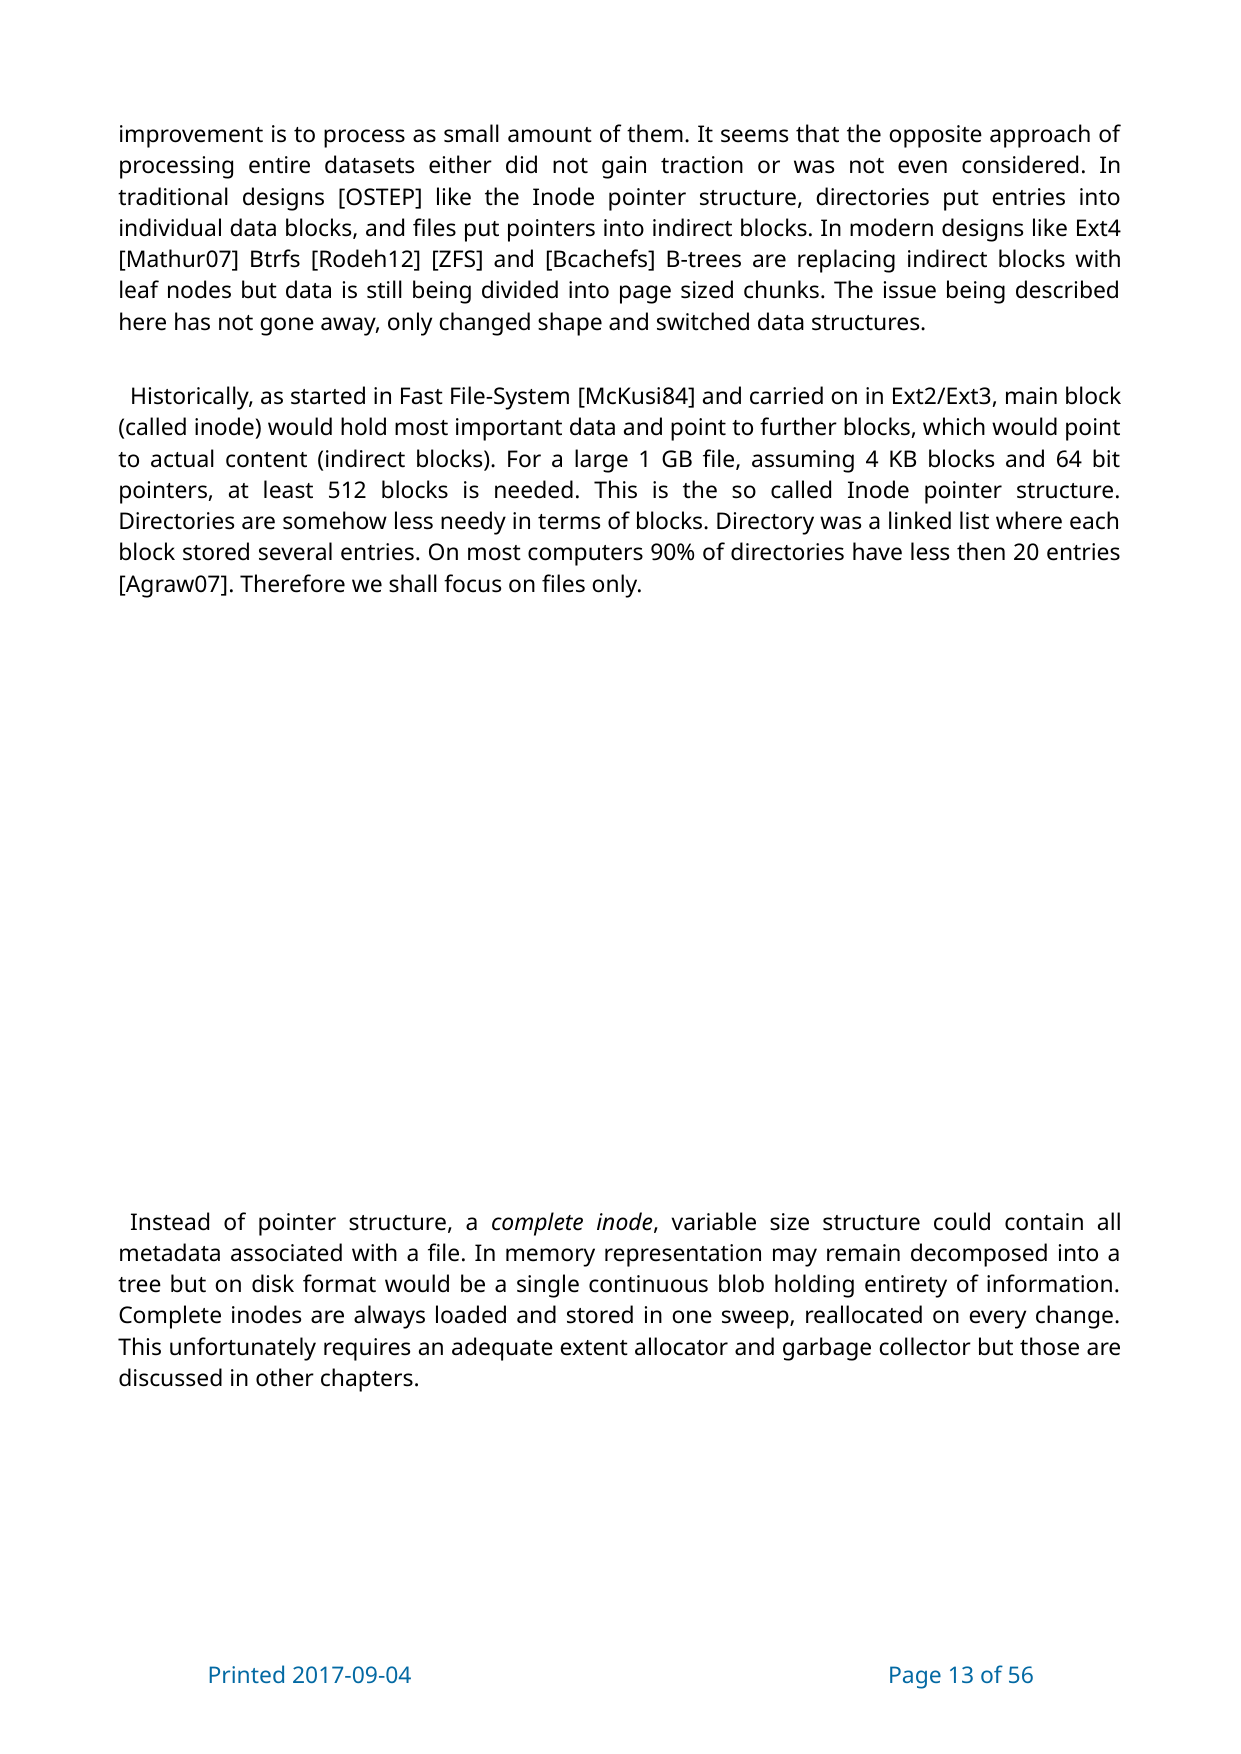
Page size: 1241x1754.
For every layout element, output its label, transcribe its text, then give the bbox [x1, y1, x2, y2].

text Instead of pointer structure, a complete inode, variable size structure could contain all metadata associated with a file. In memory representation may remain decomposed into a tree but on disk format would be a single continuous blob holding entirety of information. Complete inodes are always loaded and stored in one sweep, reallocated on every change. This unfortunately requires an adequate extent allocator and garbage collector but those are discussed in other chapters. [118, 1206, 1122, 1393]
text improvement is to process as small amount of them. It seems that the opposite approach of processing entire datasets either did not gain traction or was not even considered. In traditional designs [OSTEP] like the Inode pointer structure, directories put entries into individual data blocks, and files put pointers into indirect blocks. In modern designs like Ext4 [Mathur07] Btrfs [Rodeh12] [ZFS] and [Bcachefs] B-trees are replacing indirect blocks with leaf nodes but data is still being divided into page sized chunks. The issue being described here has not gone away, only changed shape and switched data structures. [118, 118, 1122, 337]
text Historically, as started in Fast File-System [McKusi84] and carried on in Ext2/Ext3, main block (called inode) would hold most important data and point to further blocks, which would point to actual content (indirect blocks). For a large 1 GB file, assuming 4 KB blocks and 64 bit pointers, at least 512 blocks is needed. This is the so called Inode pointer structure. Directories are somehow less needy in terms of blocks. Directory was a linked list where each block stored several entries. On most computers 90% of directories have less then 20 entries [Agraw07]. Therefore we shall focus on files only. [118, 380, 1122, 599]
